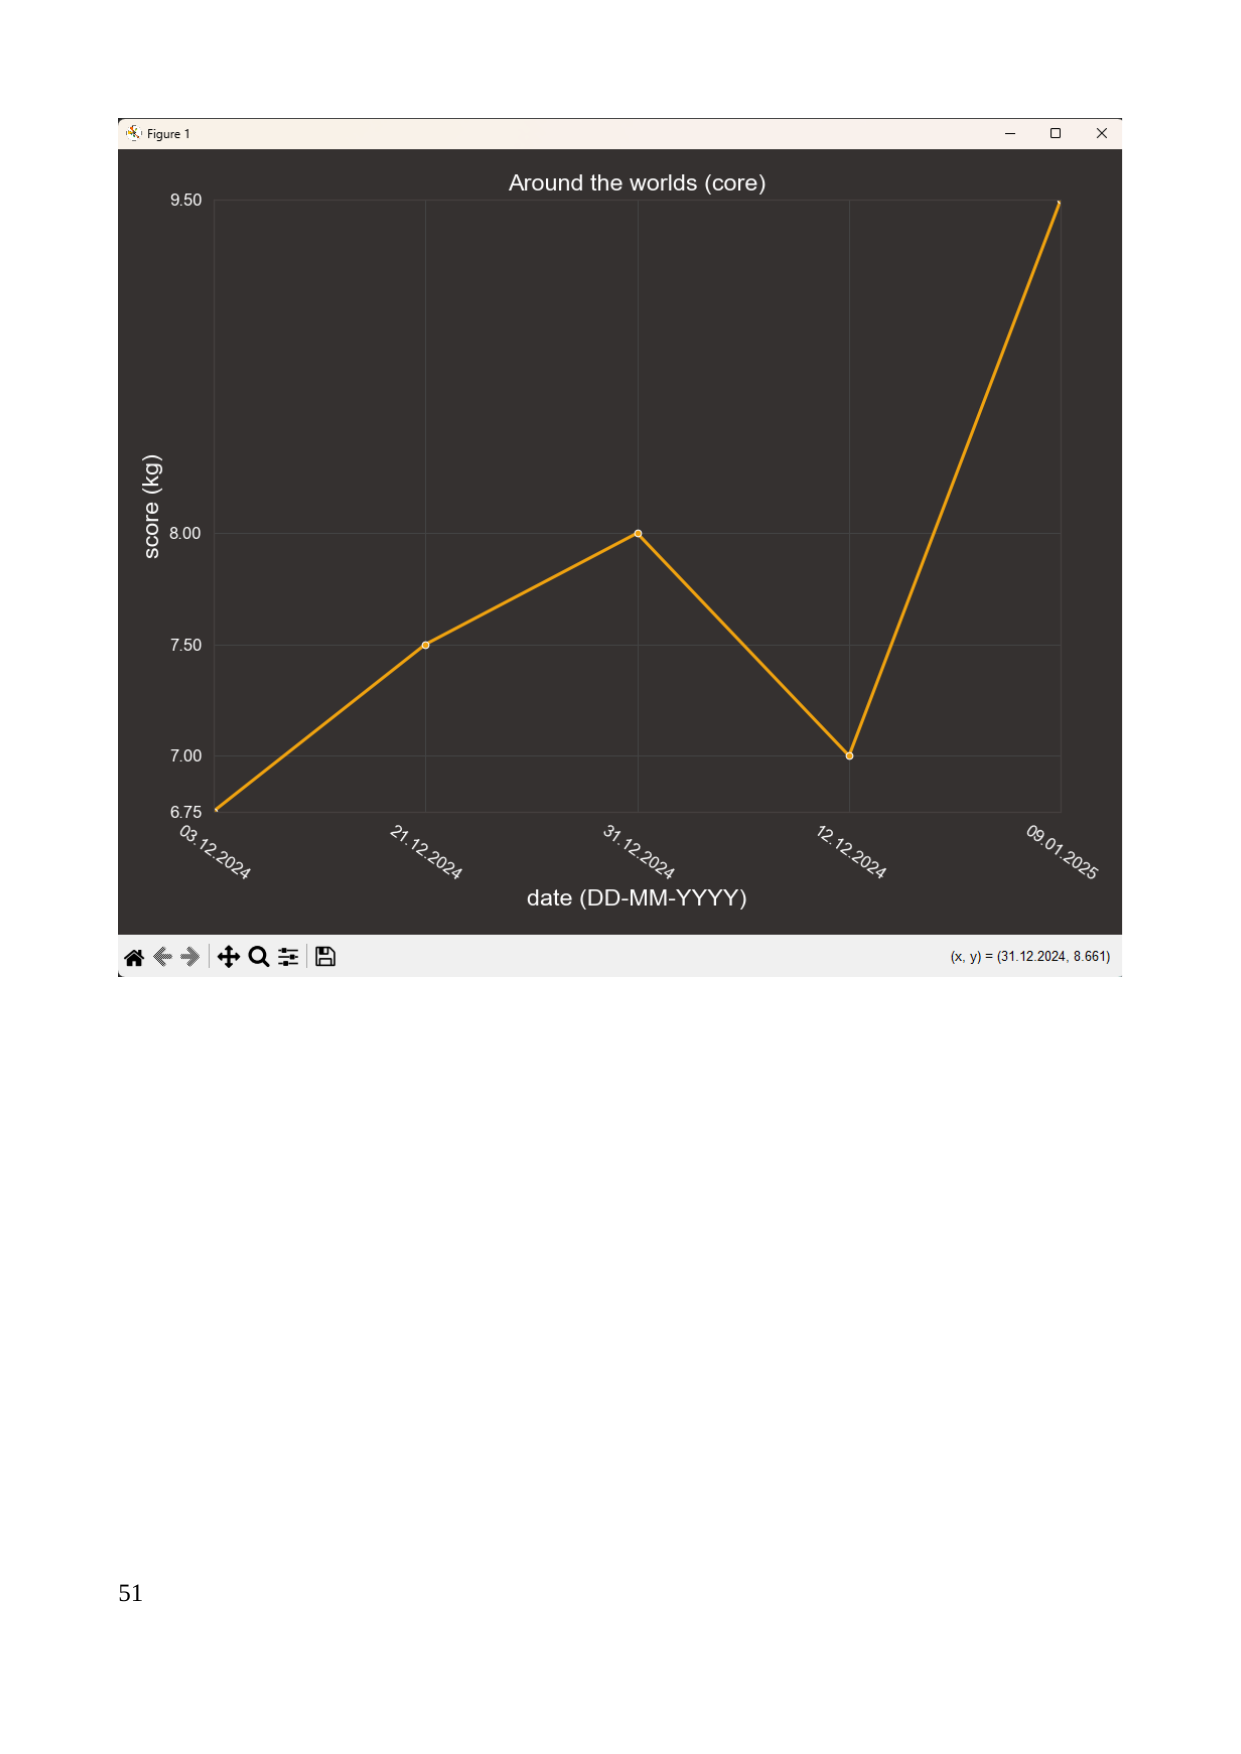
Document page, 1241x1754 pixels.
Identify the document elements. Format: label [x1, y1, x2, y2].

picture [118, 118, 1123, 977]
